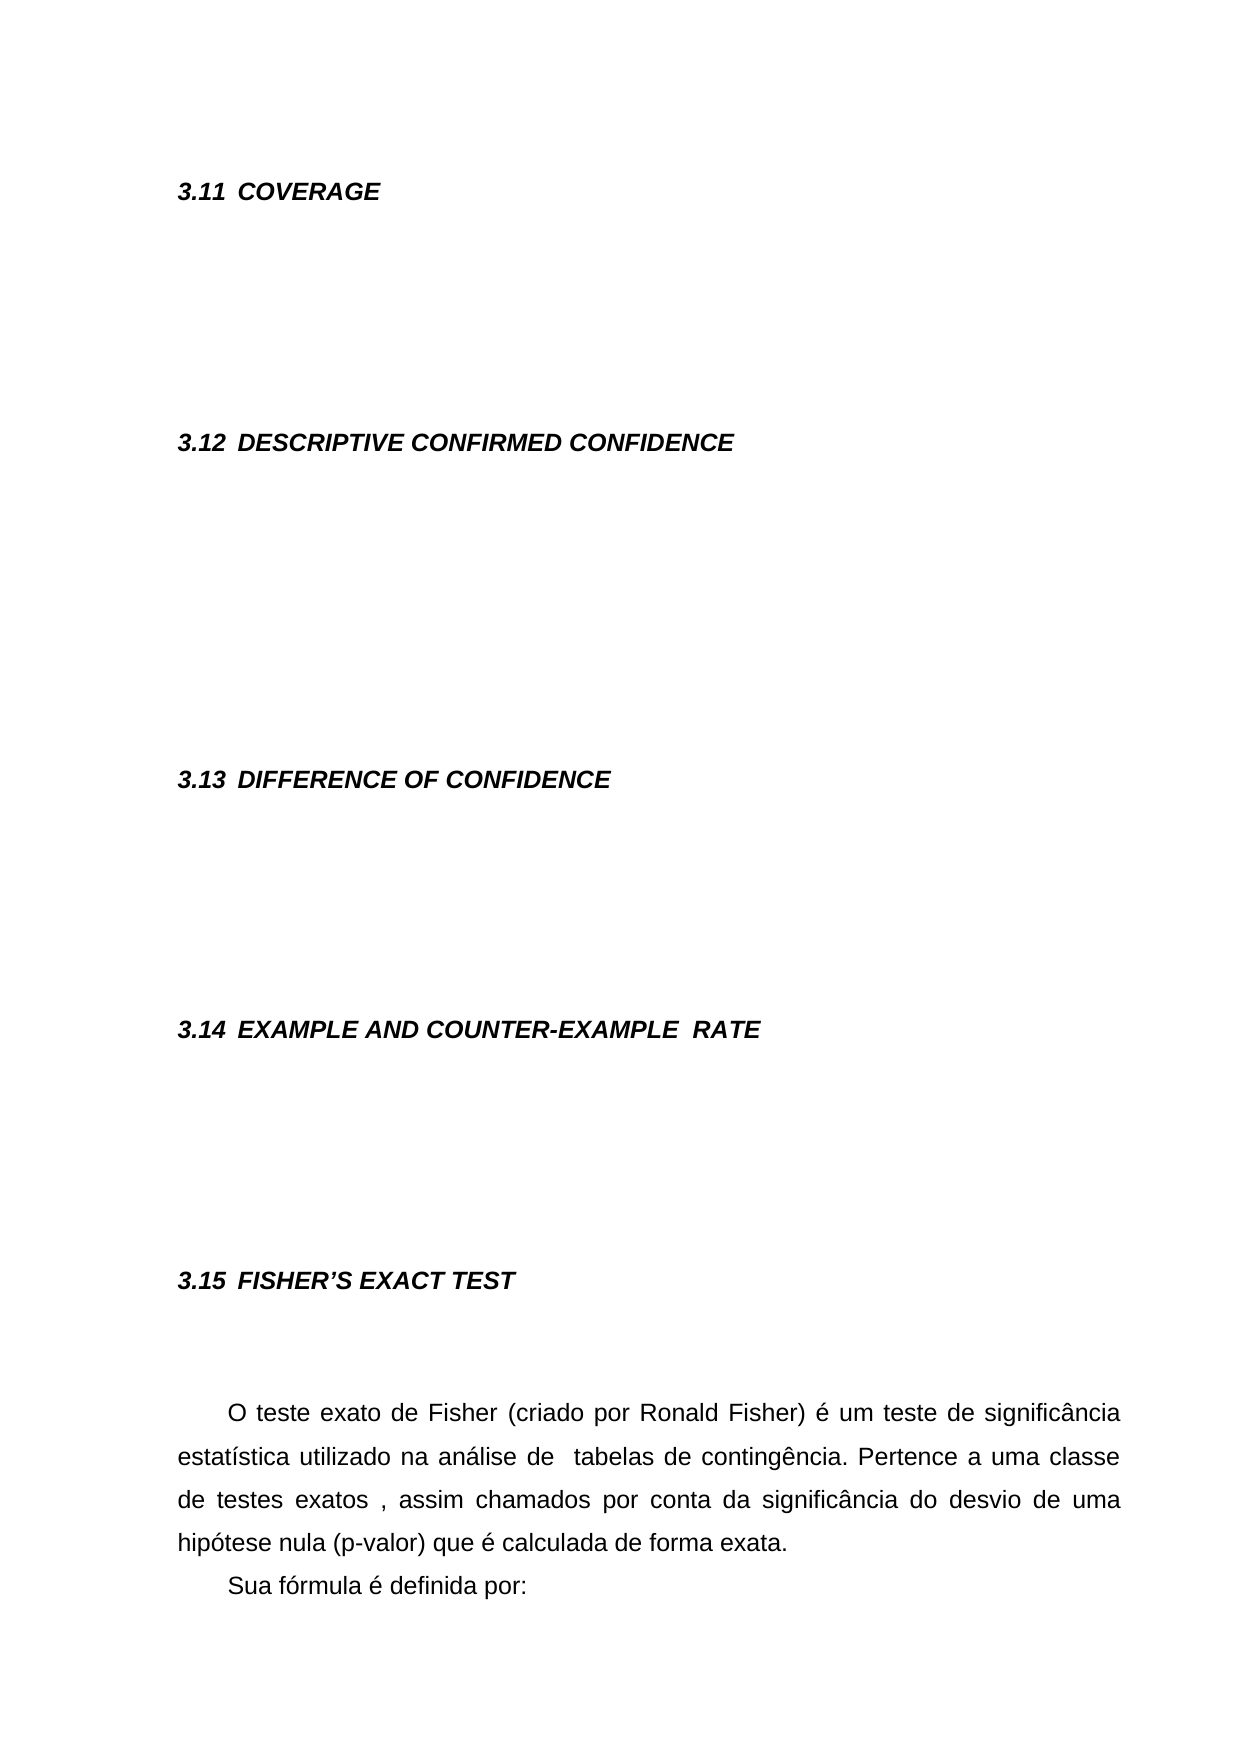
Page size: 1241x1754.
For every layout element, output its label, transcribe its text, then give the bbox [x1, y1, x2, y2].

subtitle DESCRIPTIVE CONFIRMED CONFIDENCE [177, 428, 1122, 457]
text Sua fórmula é definida por: [177, 1571, 1122, 1600]
subtitle DIFFERENCE OF CONFIDENCE [177, 765, 1122, 793]
subtitle COVERAGE [177, 177, 1122, 206]
subtitle EXAMPLE AND COUNTER-EXAMPLE RATE [177, 1015, 1122, 1044]
text O teste exato de Fisher (criado por Ronald Fisher) é um teste de significância estatística utilizado na análise de tabelas de contingência. Pertence a uma classe de testes exatos , assim chamados por conta da significância do desvio de uma hipótese nula (p-valor) que é calculada de forma exata. [177, 1398, 1122, 1557]
subtitle FISHER’S EXACT TEST [177, 1266, 1122, 1295]
